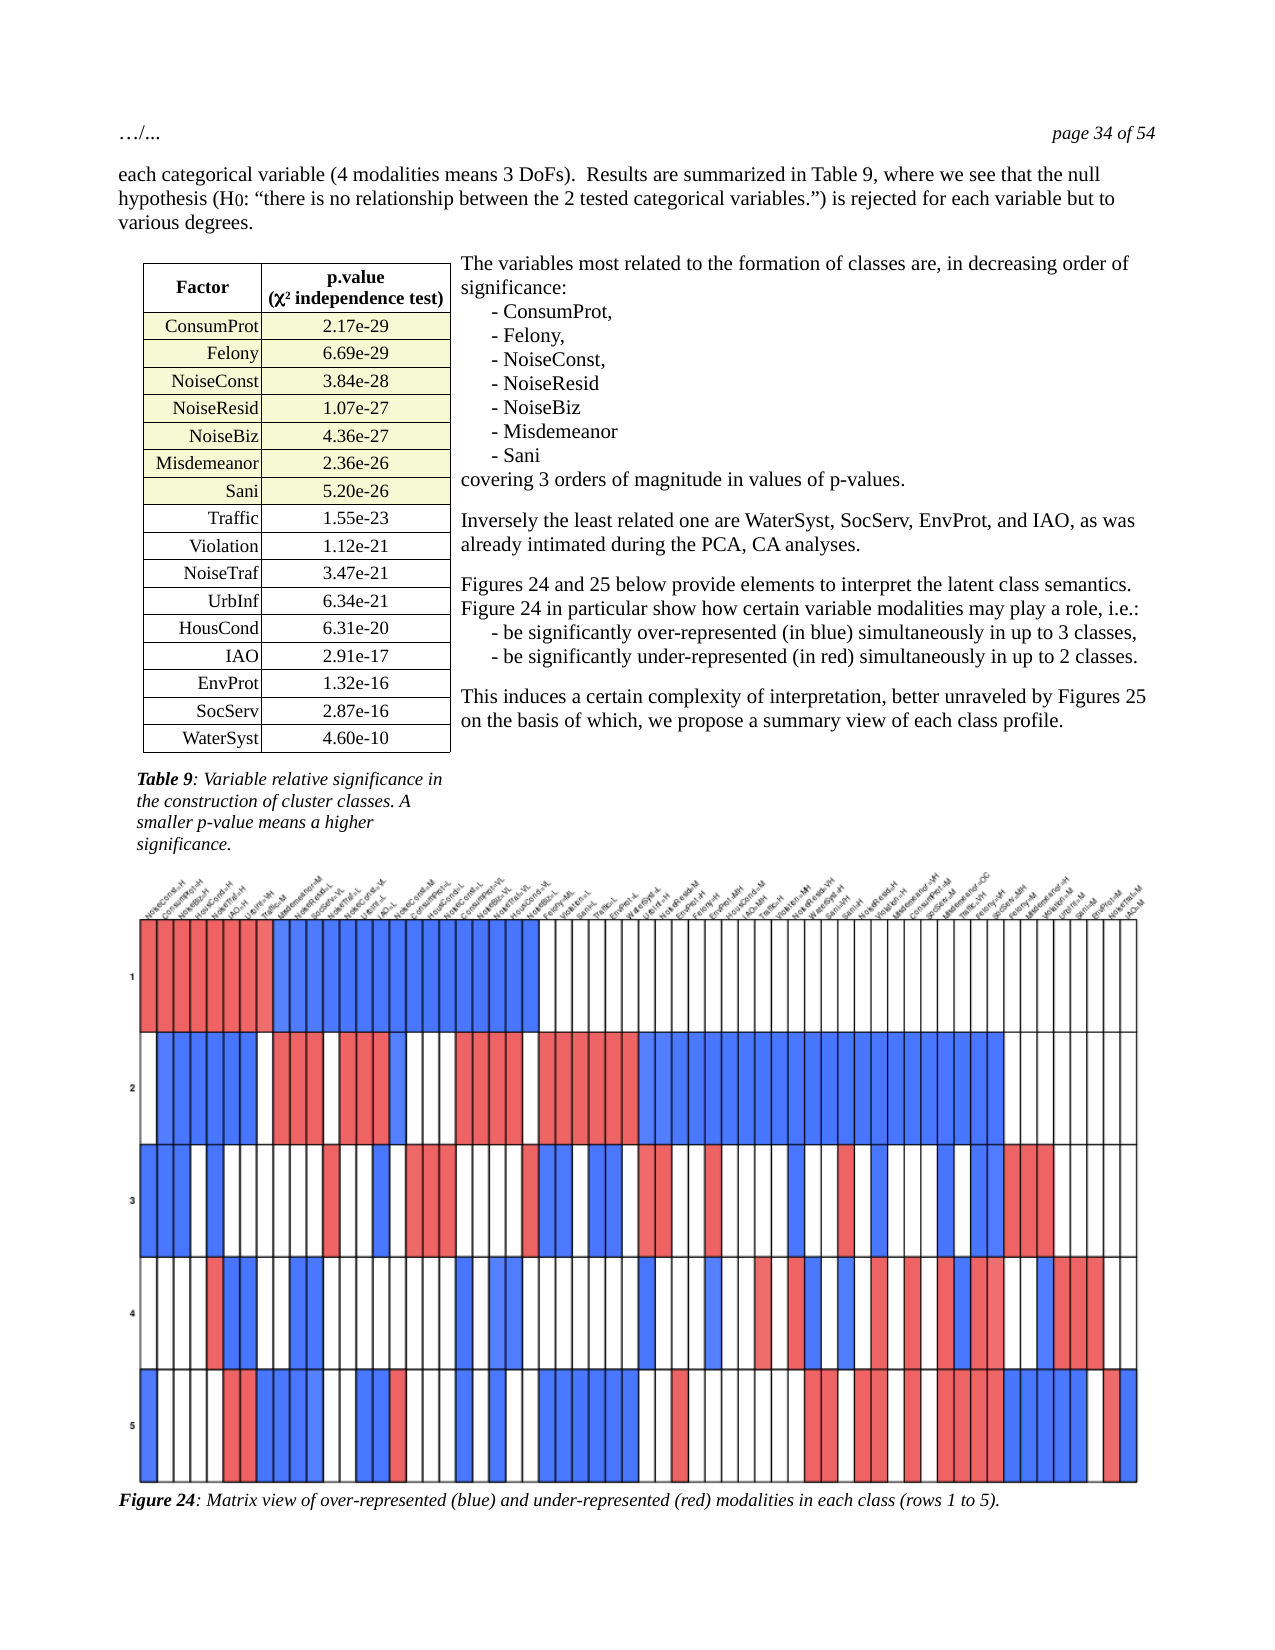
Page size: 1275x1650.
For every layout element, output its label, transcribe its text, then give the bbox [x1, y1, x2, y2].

table_cell ConsumProt [144, 313, 261, 339]
table_cell 6.31e-20 [262, 615, 450, 642]
table_cell 1.55e-23 [262, 505, 450, 532]
table_cell 4.60e-10 [262, 725, 450, 752]
table_cell 5.20e-26 [262, 478, 450, 504]
text Figure 24: Matrix view of over-represented (blue) and under-represented (red) modalities in each class (rows 1 to 5). [119, 871, 1153, 1510]
text Table 9: Variable relative significance in the construction of cluster classes. A smaller p-value means a higher significance. [136, 768, 449, 854]
table_cell Violation [144, 533, 261, 559]
table_cell 1.07e-27 [262, 395, 450, 422]
table_cell 3.84e-28 [262, 368, 450, 394]
table_cell NoiseResid [144, 395, 261, 422]
table_cell 1.12e-21 [262, 533, 450, 559]
table_cell IAO [144, 643, 261, 669]
picture [124, 871, 1149, 1489]
table_cell EnvProt [144, 670, 261, 697]
table_cell Misdemeanor [144, 450, 261, 477]
text Inversely the least related one are WaterSyst, SocServ, EnvProt, and IAO, as was already intimated during the PCA, CA analyses. [461, 507, 1157, 556]
table_cell Felony [144, 340, 261, 367]
table_cell UrbInf [144, 588, 261, 614]
text each categorical variable (4 modalities means 3 DoFs). Results are summarized in Table 9, where we see that the null hypothesis (H0: “there is no relationship between the 2 tested categorical variables.”) is rejected for each variable but to various degrees. [118, 162, 1157, 234]
table_cell Sani [144, 478, 261, 504]
table_cell Traffic [144, 505, 261, 532]
text Figures 24 and 25 below provide elements to interpret the latent class semantics. Figure 24 in particular show how certain variable modalities may play a role, i.e.: - be significantly over-represented (in blue) simultaneously in up to 3 classes, - be significantly under-represented (in red) simultaneously in up to 2 classes. [461, 572, 1157, 668]
table_header p.value (χ² independence test) [262, 264, 450, 312]
table_cell HousCond [144, 615, 261, 642]
table_cell NoiseBiz [144, 423, 261, 449]
table_cell 6.34e-21 [262, 588, 450, 614]
table_cell NoiseTraf [144, 560, 261, 587]
table_cell 6.69e-29 [262, 340, 450, 367]
table_cell 2.36e-26 [262, 450, 450, 477]
table_cell 4.36e-27 [262, 423, 450, 449]
table_cell WaterSyst [144, 725, 261, 752]
table_cell SocServ [144, 698, 261, 724]
table_cell 2.17e-29 [262, 313, 450, 339]
text This induces a certain complexity of interpretation, better unraveled by Figures 25 on the basis of which, we propose a summary view of each class profile. [461, 684, 1157, 732]
table_cell 1.32e-16 [262, 670, 450, 697]
text The variables most related to the formation of classes are, in decreasing order of significance: - ConsumProt, - Felony, - NoiseConst, - NoiseResid - NoiseBiz - Misdemeanor - Sani covering 3 orders of magnitude in values of p-values. [118, 251, 1157, 866]
table_cell 3.47e-21 [262, 560, 450, 587]
table_cell 2.87e-16 [262, 698, 450, 724]
table_cell 2.91e-17 [262, 643, 450, 669]
table_cell NoiseConst [144, 368, 261, 394]
table_header Factor [144, 264, 261, 312]
